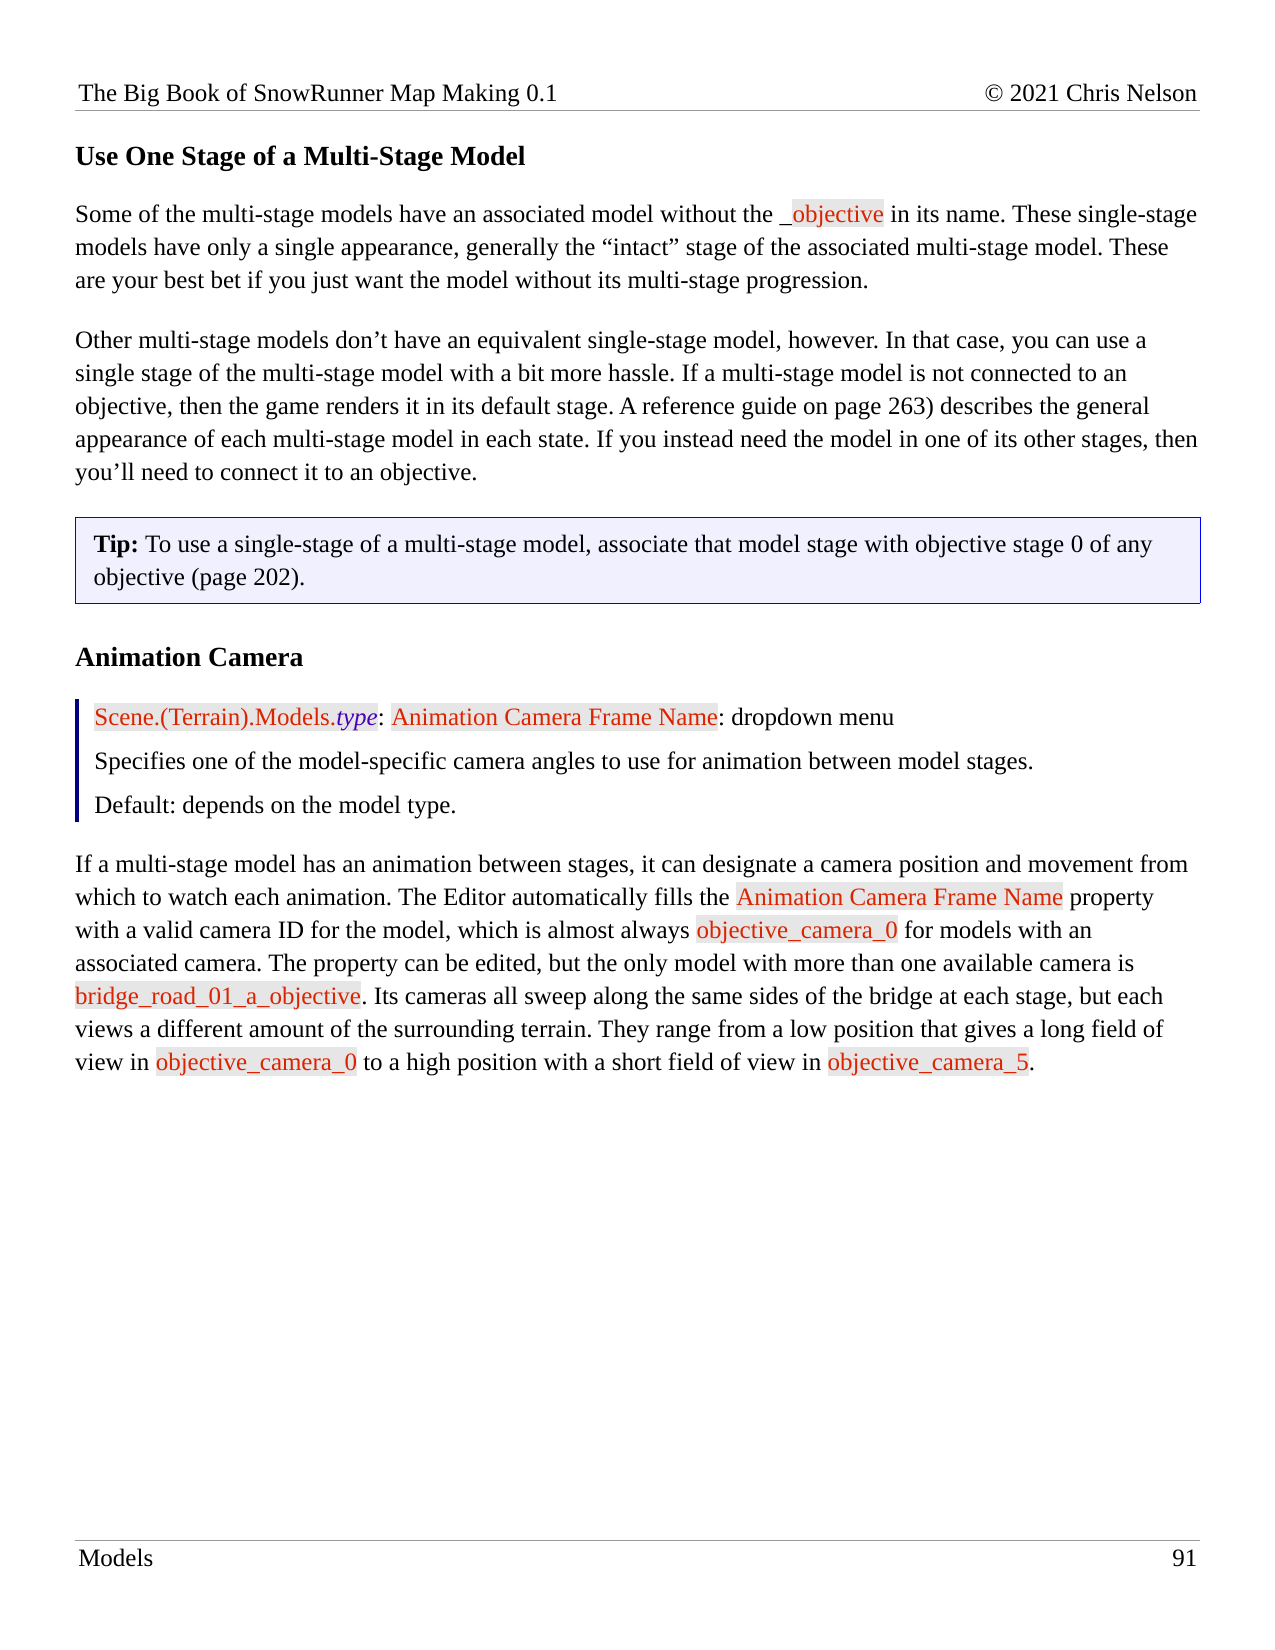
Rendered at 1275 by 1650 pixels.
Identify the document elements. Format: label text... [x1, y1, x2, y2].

text Default: depends on the model type. [79, 787, 1200, 822]
text Scene.(Terrain).Models.type: Animation Camera Frame Name: dropdown menu [79, 699, 1200, 731]
subtitle Animation Camera [75, 641, 1200, 672]
subtitle Use One Stage of a Multi-Stage Model [75, 140, 1200, 172]
text If a multi-stage model has an animation between stages, it can designate a camera position and movement from which to watch each animation. The Editor automatically fills the Animation Camera Frame Name property with a valid camera ID for the model, which is almost always objective_camera_0 for models with an associated camera. The property can be edited, but the only model with more than one available camera is bridge_road_01_a_objective. Its cameras all sweep along the same sides of the bridge at each stage, but each views a different amount of the surrounding terrain. They range from a low position that gives a long field of view in objective_camera_0 to a high position with a short field of view in objective_camera_5. [75, 849, 1200, 1076]
text Some of the multi-stage models have an associated model without the _objective in its name. These single-stage models have only a single appearance, generally the “intact” stage of the associated multi-stage model. These are your best bet if you just want the model without its multi-stage progression. [75, 199, 1200, 293]
list To use a single-stage of a multi-stage model, associate that model stage with objective stage 0 of any objective (page 202). [76, 518, 1200, 603]
text Specifies one of the model-specific camera angles to use for animation between model stages. [79, 743, 1200, 775]
text Other multi-stage models don’t have an equivalent single-stage model, however. In that case, you can use a single stage of the multi-stage model with a bit more hassle. If a multi-stage model is not connected to an objective, then the game renders it in its default stage. A reference guide on page 263) describes the general appearance of each multi-stage model in each state. If you instead need the model in one of its other stages, then you’ll need to connect it to an objective. [75, 325, 1200, 486]
